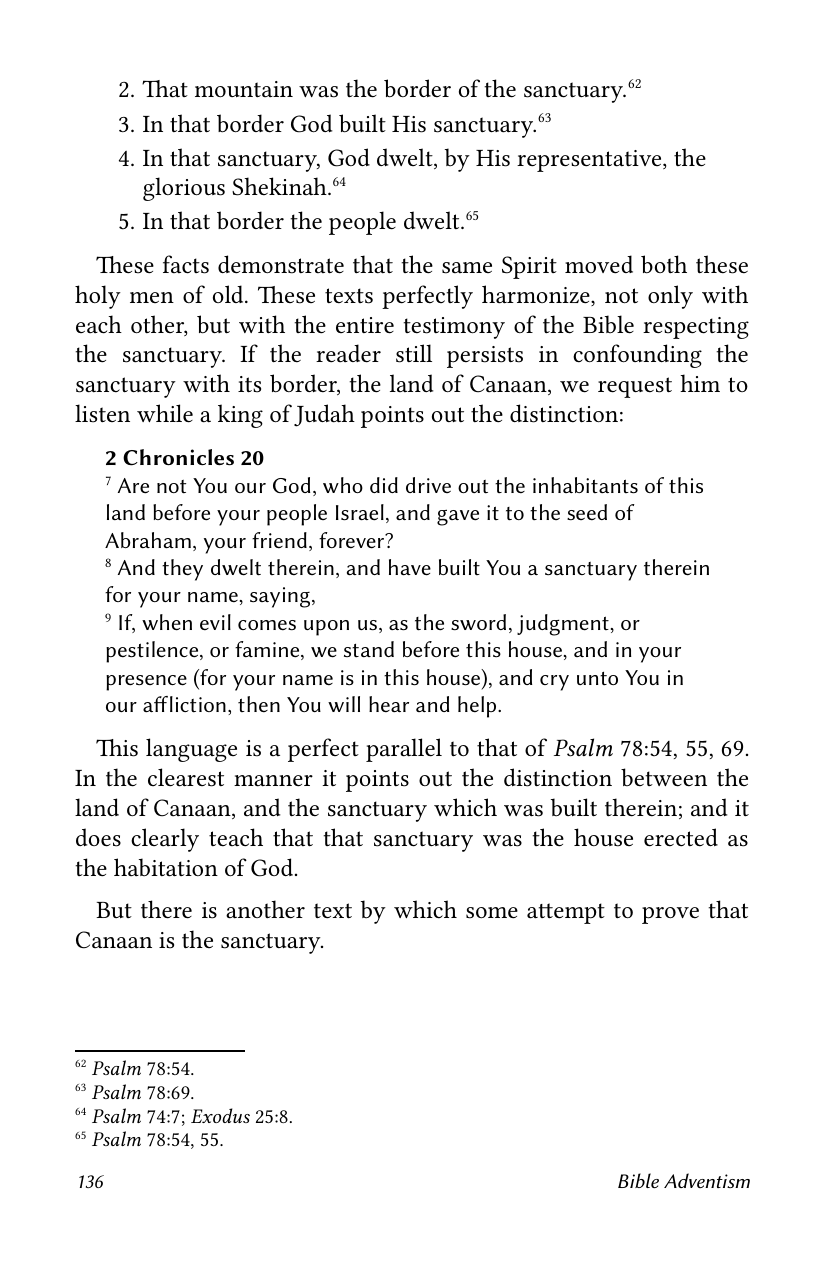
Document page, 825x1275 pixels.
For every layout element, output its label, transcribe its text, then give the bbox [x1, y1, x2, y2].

list Psalm 74:7; Exodus 25:8. [75, 1104, 750, 1128]
list In that border the people dwelt. [135, 207, 750, 236]
list In that sanctuary, God dwelt, by His representative, the glorious Shekinah. [135, 144, 750, 201]
text This language is a perfect parallel to that of Psalm 78:54, 55, 69. In the clearest manner it points out the distinction between the land of Canaan, and the sanctuary which was built therein; and it does clearly teach that that sanctuary was the house erected as the habitation of God. [75, 734, 750, 882]
list That mountain was the border of the sanctuary. [135, 75, 750, 103]
text 8 And they dwelt therein, and have built You a sanctuary therein for your name, saying, [105, 555, 720, 608]
text But there is another text by which some attempt to prove that Canaan is the sanctuary. [75, 896, 750, 954]
list Psalm 78:54. [75, 1057, 750, 1081]
list In that border God built His sanctuary. [135, 109, 750, 138]
text These facts demonstrate that the same Spirit moved both these holy men of old. These texts perfectly harmonize, not only with each other, but with the entire testimony of the Bible respecting the sanctuary. If the reader still persists in confounding the sanctuary with its border, the land of Canaan, we request him to listen while a king of Judah points out the distinction: [75, 251, 750, 429]
text 7 Are not You our God, who did drive out the inhabitants of this land before your people Israel, and gave it to the seed of Abraham, your friend, forever? [105, 473, 720, 554]
list Psalm 78:69. [75, 1081, 750, 1104]
text 2 Chronicles 20 [105, 445, 750, 471]
text 9 If, when evil comes upon us, as the sword, judgment, or pestilence, or famine, we stand before this house, and in your presence (for your name is in this house), and cry unto You in our affliction, then You will hear and help. [105, 610, 720, 718]
list Psalm 78:54, 55. [75, 1128, 750, 1152]
